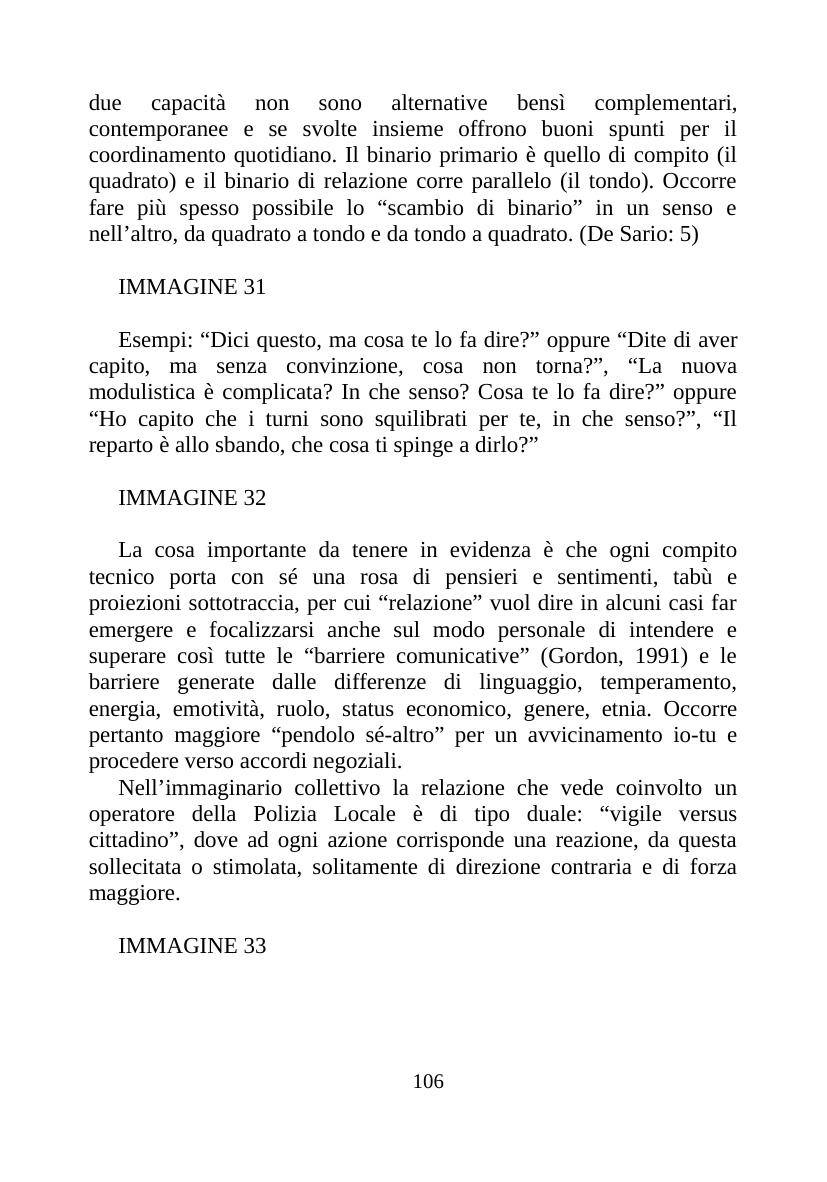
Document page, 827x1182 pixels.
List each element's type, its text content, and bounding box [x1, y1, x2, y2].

text Nell’immaginario collettivo la relazione che vede coinvolto un operatore della Polizia Locale è di tipo duale: “vigile versus cittadino”, dove ad ogni azione corrisponde una reazione, da questa sollecitata o stimolata, solitamente di direzione contraria e di forza maggiore. [88, 774, 738, 906]
text Esempi: “Dici questo, ma cosa te lo fa dire?” oppure “Dite di aver capito, ma senza convinzione, cosa non torna?”, “La nuova modulistica è complicata? In che senso? Cosa te lo fa dire?” oppure “Ho capito che i turni sono squilibrati per te, in che senso?”, “Il reparto è allo sbando, che cosa ti spinge a dirlo?” [88, 326, 738, 457]
text La cosa importante da tenere in evidenza è che ogni compito tecnico porta con sé una rosa di pensieri e sentimenti, tabù e proiezioni sottotraccia, per cui “relazione” vuol dire in alcuni casi far emergere e focalizzarsi anche sul modo personale di intendere e superare così tutte le “barriere comunicative” (Gordon, 1991) e le barriere generate dalle differenze di linguaggio, temperamento, energia, emotività, ruolo, status economico, genere, etnia. Occorre pertanto maggiore “pendolo sé-altro” per un avvicinamento io-tu e procedere verso accordi negoziali. [88, 537, 738, 774]
text IMMAGINE 31 [88, 273, 738, 299]
text IMMAGINE 33 [88, 932, 738, 958]
text due capacità non sono alternative bensì complementari, contemporanee e se svolte insieme offrono buoni spunti per il coordinamento quotidiano. Il binario primario è quello di compito (il quadrato) e il binario di relazione corre parallelo (il tondo). Occorre fare più spesso possibile lo “scambio di binario” in un senso e nell’altro, da quadrato a tondo e da tondo a quadrato. (De Sario: 5) [88, 88, 738, 247]
text IMMAGINE 32 [88, 484, 738, 510]
